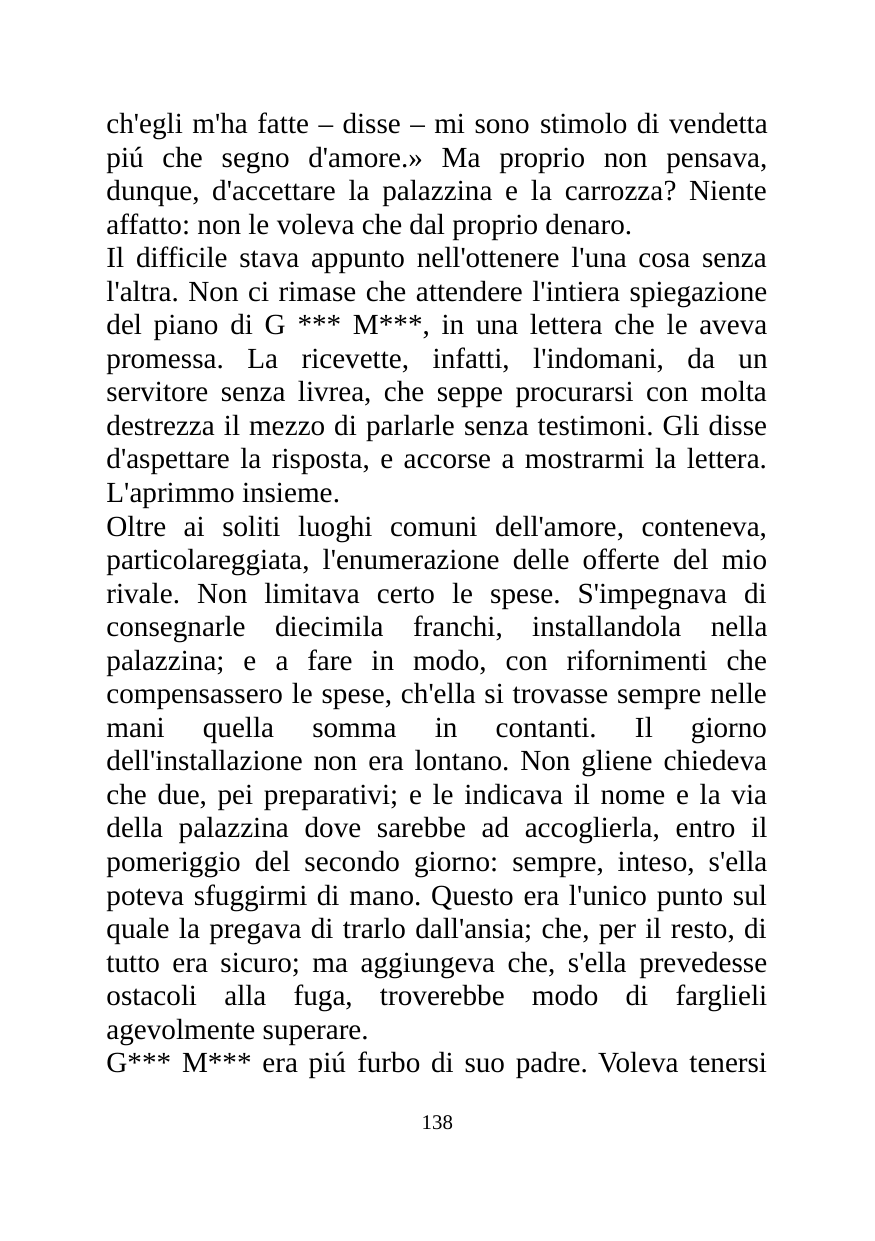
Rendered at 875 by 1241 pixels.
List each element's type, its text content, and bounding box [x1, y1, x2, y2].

text G*** M*** era piú furbo di suo padre. Voleva tenersi [106, 1045, 768, 1079]
text Oltre ai soliti luoghi comuni dell'amore, conteneva, particolareggiata, l'enumerazione delle offerte del mio rivale. Non limitava certo le spese. S'impegnava di consegnarle diecimila franchi, installandola nella palazzina; e a fare in modo, con rifornimenti che compensassero le spese, ch'ella si trovasse sempre nelle mani quella somma in contanti. Il giorno dell'installazione non era lontano. Non gliene chiedeva che due, pei preparativi; e le indicava il nome e la via della palazzina dove sarebbe ad accoglierla, entro il pomeriggio del secondo giorno: sempre, inteso, s'ella poteva sfuggirmi di mano. Questo era l'unico punto sul quale la pregava di trarlo dall'ansia; che, per il resto, di tutto era sicuro; ma aggiungeva che, s'ella prevedesse ostacoli alla fuga, troverebbe modo di farglieli agevolmente superare. [106, 509, 768, 1045]
text Il difficile stava appunto nell'ottenere l'una cosa senza l'altra. Non ci rimase che attendere l'intiera spiegazione del piano di G *** M***, in una lettera che le aveva promessa. La ricevette, infatti, l'indomani, da un servitore senza livrea, che seppe procurarsi con molta destrezza il mezzo di parlarle senza testimoni. Gli disse d'aspettare la risposta, e accorse a mostrarmi la lettera. L'aprimmo insieme. [106, 240, 768, 509]
text ch'egli m'ha fatte ‒ disse ‒ mi sono stimolo di vendetta piú che segno d'amore.» Ma proprio non pensava, dunque, d'accettare la palazzina e la carrozza? Niente affatto: non le voleva che dal proprio denaro. [106, 106, 768, 240]
